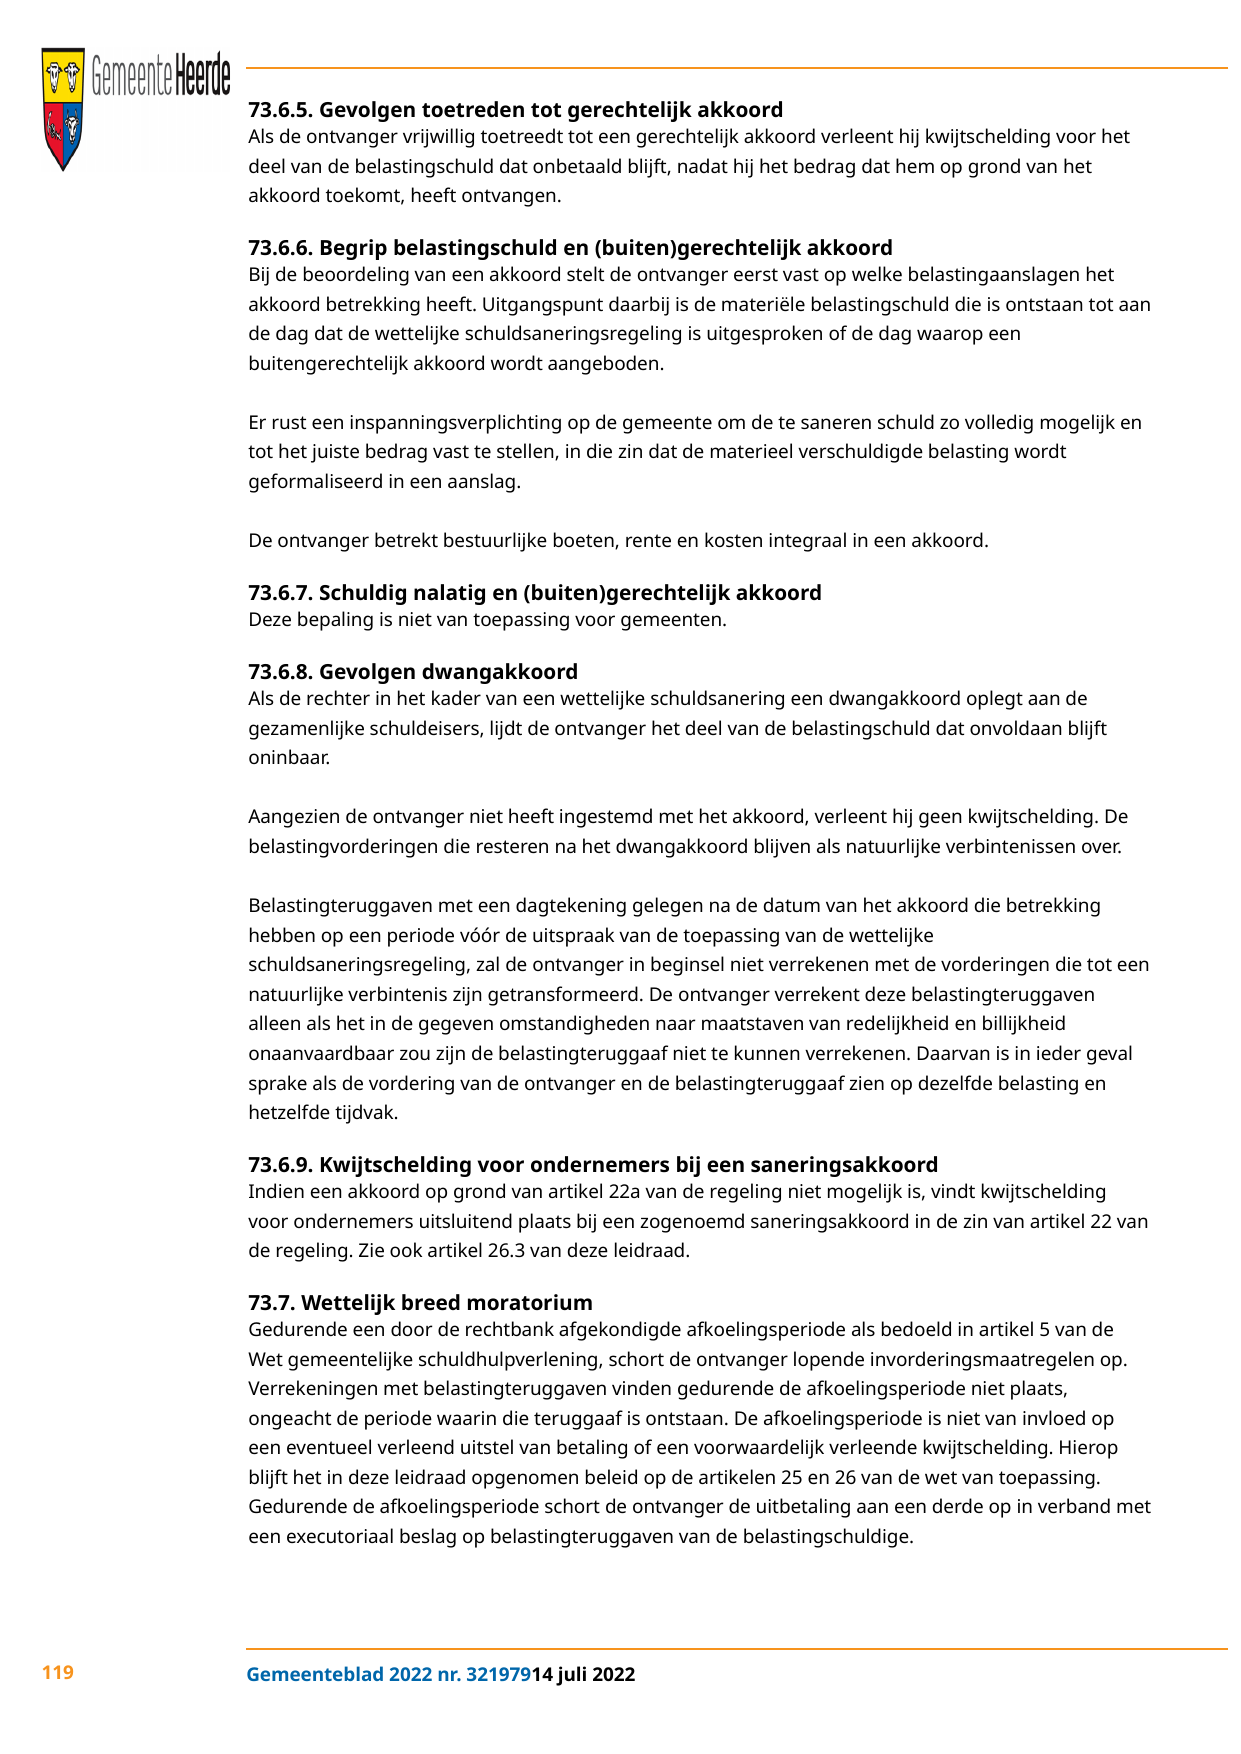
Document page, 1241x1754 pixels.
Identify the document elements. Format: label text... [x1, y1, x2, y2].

picture [41, 47, 231, 172]
text 73.6.8. Gevolgen dwangakkoord [248, 657, 1152, 685]
text 73.6.5. Gevolgen toetreden tot gerechtelijk akkoord [248, 95, 1152, 123]
text De ontvanger betrekt bestuurlijke boeten, rente en kosten integraal in een akkoord. [248, 527, 1152, 553]
text 73.6.9. Kwijtschelding voor ondernemers bij een saneringsakkoord [248, 1150, 1152, 1178]
text 73.6.6. Begrip belastingschuld en (buiten)gerechtelijk akkoord [248, 233, 1152, 261]
text Als de ontvanger vrijwillig toetreedt tot een gerechtelijk akkoord verleent hij kwijtschelding voor het deel van de belastingschuld dat onbetaald blijft, nadat hij het bedrag dat hem op grond van het akkoord toekomt, heeft ontvangen. [248, 123, 1152, 208]
text 73.7. Wettelijk breed moratorium [248, 1288, 1152, 1316]
text Indien een akkoord op grond van artikel 22a van de regeling niet mogelijk is, vindt kwijtschelding voor ondernemers uitsluitend plaats bij een zogenoemd saneringsakkoord in de zin van artikel 22 van de regeling. Zie ook artikel 26.3 van deze leidraad. [248, 1178, 1152, 1263]
text Bij de beoordeling van een akkoord stelt de ontvanger eerst vast op welke belastingaanslagen het akkoord betrekking heeft. Uitgangspunt daarbij is de materiële belastingschuld die is ontstaan tot aan de dag dat de wettelijke schuldsaneringsregeling is uitgesproken of de dag waarop een buitengerechtelijk akkoord wordt aangeboden. [248, 261, 1152, 376]
text Belastingteruggaven met een dagtekening gelegen na de datum van het akkoord die betrekking hebben op een periode vóór de uitspraak van de toepassing van de wettelijke schuldsaneringsregeling, zal de ontvanger in beginsel niet verrekenen met de vorderingen die tot een natuurlijke verbintenis zijn getransformeerd. De ontvanger verrekent deze belastingteruggaven alleen als het in de gegeven omstandigheden naar maatstaven van redelijkheid en billijkheid onaanvaardbaar zou zijn de belastingteruggaaf niet te kunnen verrekenen. Daarvan is in ieder geval sprake als de vordering van de ontvanger en de belastingteruggaaf zien op dezelfde belasting en hetzelfde tijdvak. [248, 892, 1152, 1125]
text Aangezien de ontvanger niet heeft ingestemd met het akkoord, verleent hij geen kwijtschelding. De belastingvorderingen die resteren na het dwangakkoord blijven als natuurlijke verbintenissen over. [248, 803, 1152, 859]
text Als de rechter in het kader van een wettelijke schuldsanering een dwangakkoord oplegt aan de gezamenlijke schuldeisers, lijdt de ontvanger het deel van de belastingschuld dat onvoldaan blijft oninbaar. [248, 685, 1152, 770]
text Gedurende een door de rechtbank afgekondigde afkoelingsperiode als bedoeld in artikel 5 van de Wet gemeentelijke schuldhulpverlening, schort de ontvanger lopende invorderingsmaatregelen op. Verrekeningen met belastingteruggaven vinden gedurende de afkoelingsperiode niet plaats, ongeacht de periode waarin die teruggaaf is ontstaan. De afkoelingsperiode is niet van invloed op een eventueel verleend uitstel van betaling of een voorwaardelijk verleende kwijtschelding. Hierop blijft het in deze leidraad opgenomen beleid op de artikelen 25 en 26 van de wet van toepassing. Gedurende de afkoelingsperiode schort de ontvanger de uitbetaling aan een derde op in verband met een executoriaal beslag op belastingteruggaven van de belastingschuldige. [248, 1316, 1152, 1549]
text 73.6.7. Schuldig nalatig en (buiten)gerechtelijk akkoord [248, 578, 1152, 606]
text Er rust een inspanningsverplichting op de gemeente om de te saneren schuld zo volledig mogelijk en tot het juiste bedrag vast te stellen, in die zin dat de materieel verschuldigde belasting wordt geformaliseerd in een aanslag. [248, 409, 1152, 494]
text Deze bepaling is niet van toepassing voor gemeenten. [248, 606, 1152, 632]
